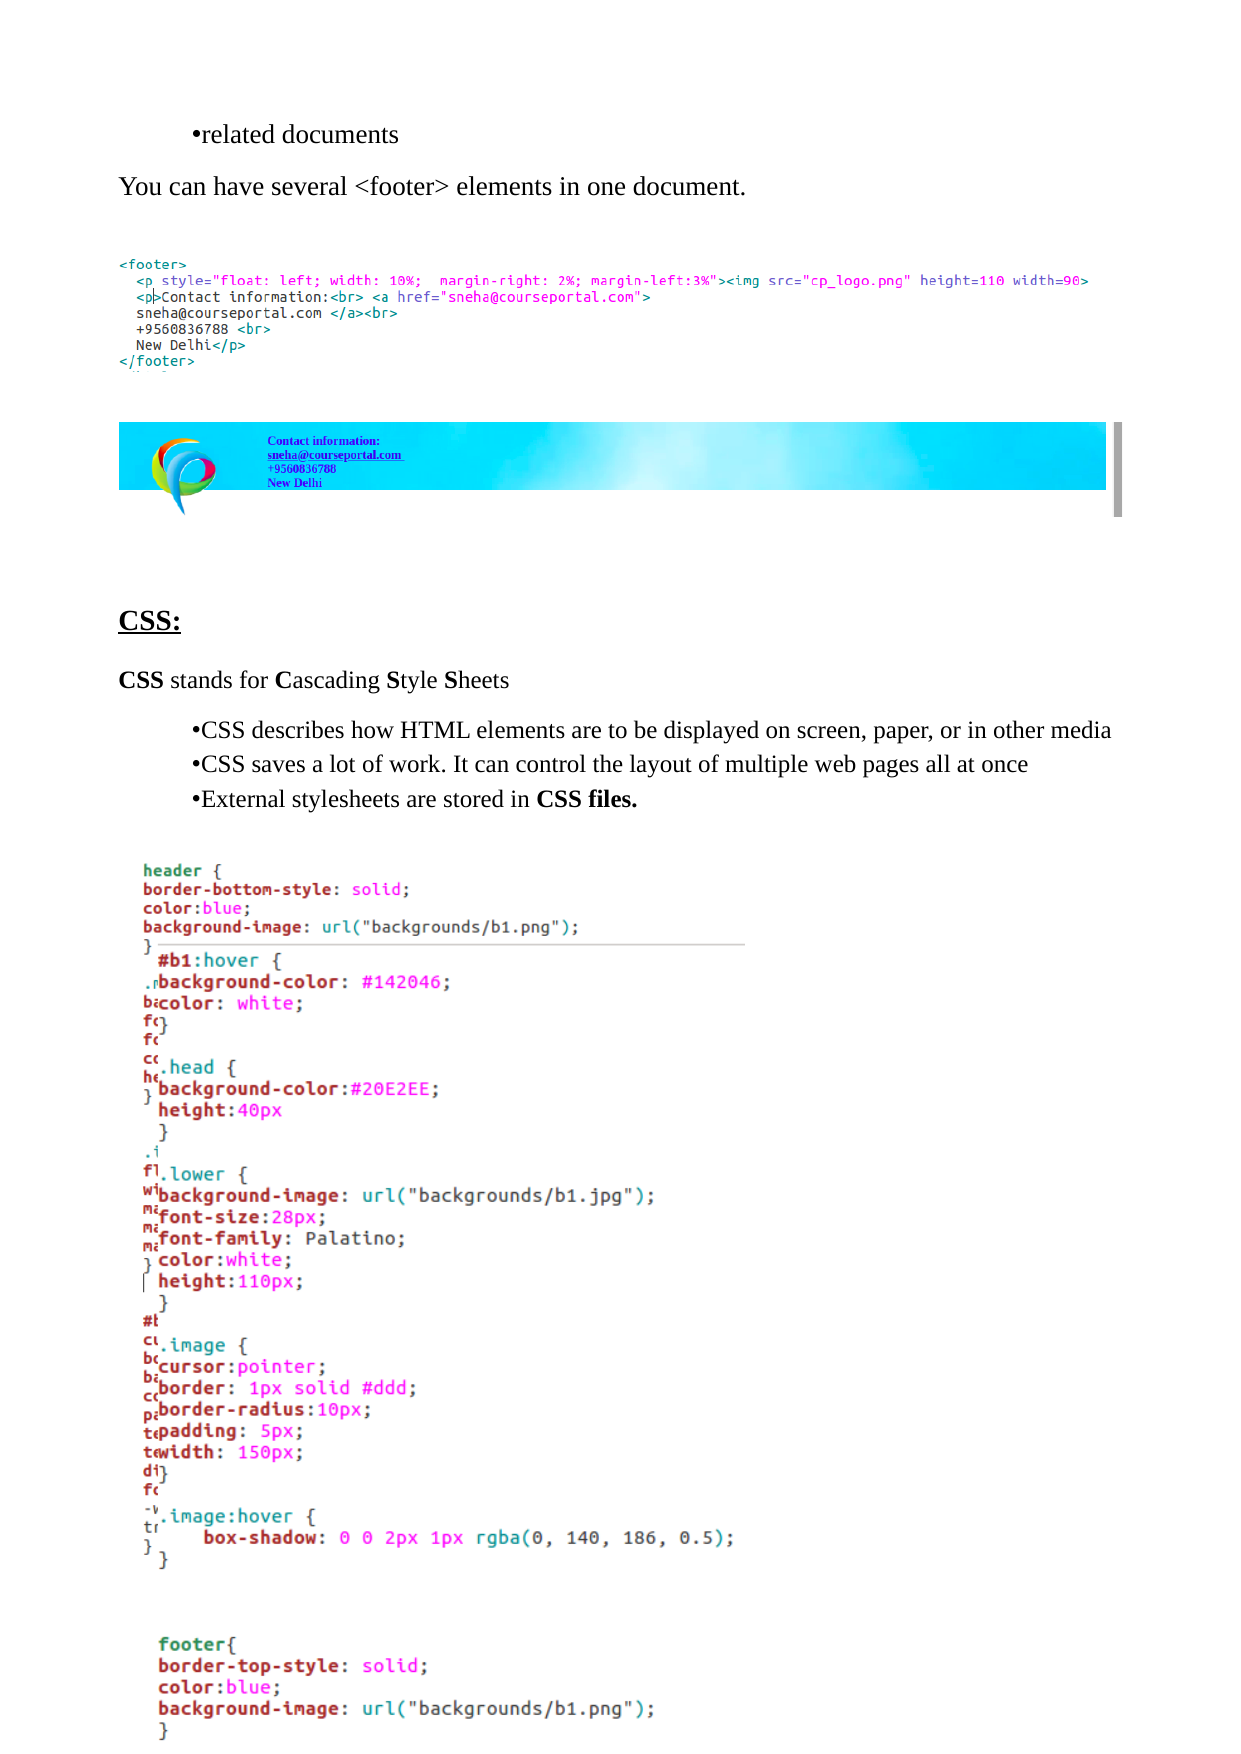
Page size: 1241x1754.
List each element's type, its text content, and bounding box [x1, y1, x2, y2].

picture [118, 422, 1123, 517]
list External stylesheets are stored in CSS files. [118, 784, 1122, 812]
list CSS describes how HTML elements are to be displayed on screen, paper, or in other media [118, 715, 1122, 743]
text You can have several <footer> elements in one document. [118, 170, 1122, 201]
list CSS saves a lot of work. It can control the layout of multiple web pages all at once [118, 749, 1122, 778]
list related documents [118, 118, 1122, 149]
text CSS stands for Cascading Style Sheets [118, 666, 1122, 694]
picture [142, 862, 745, 1754]
text CSS: [118, 603, 1122, 637]
picture [118, 250, 1123, 372]
